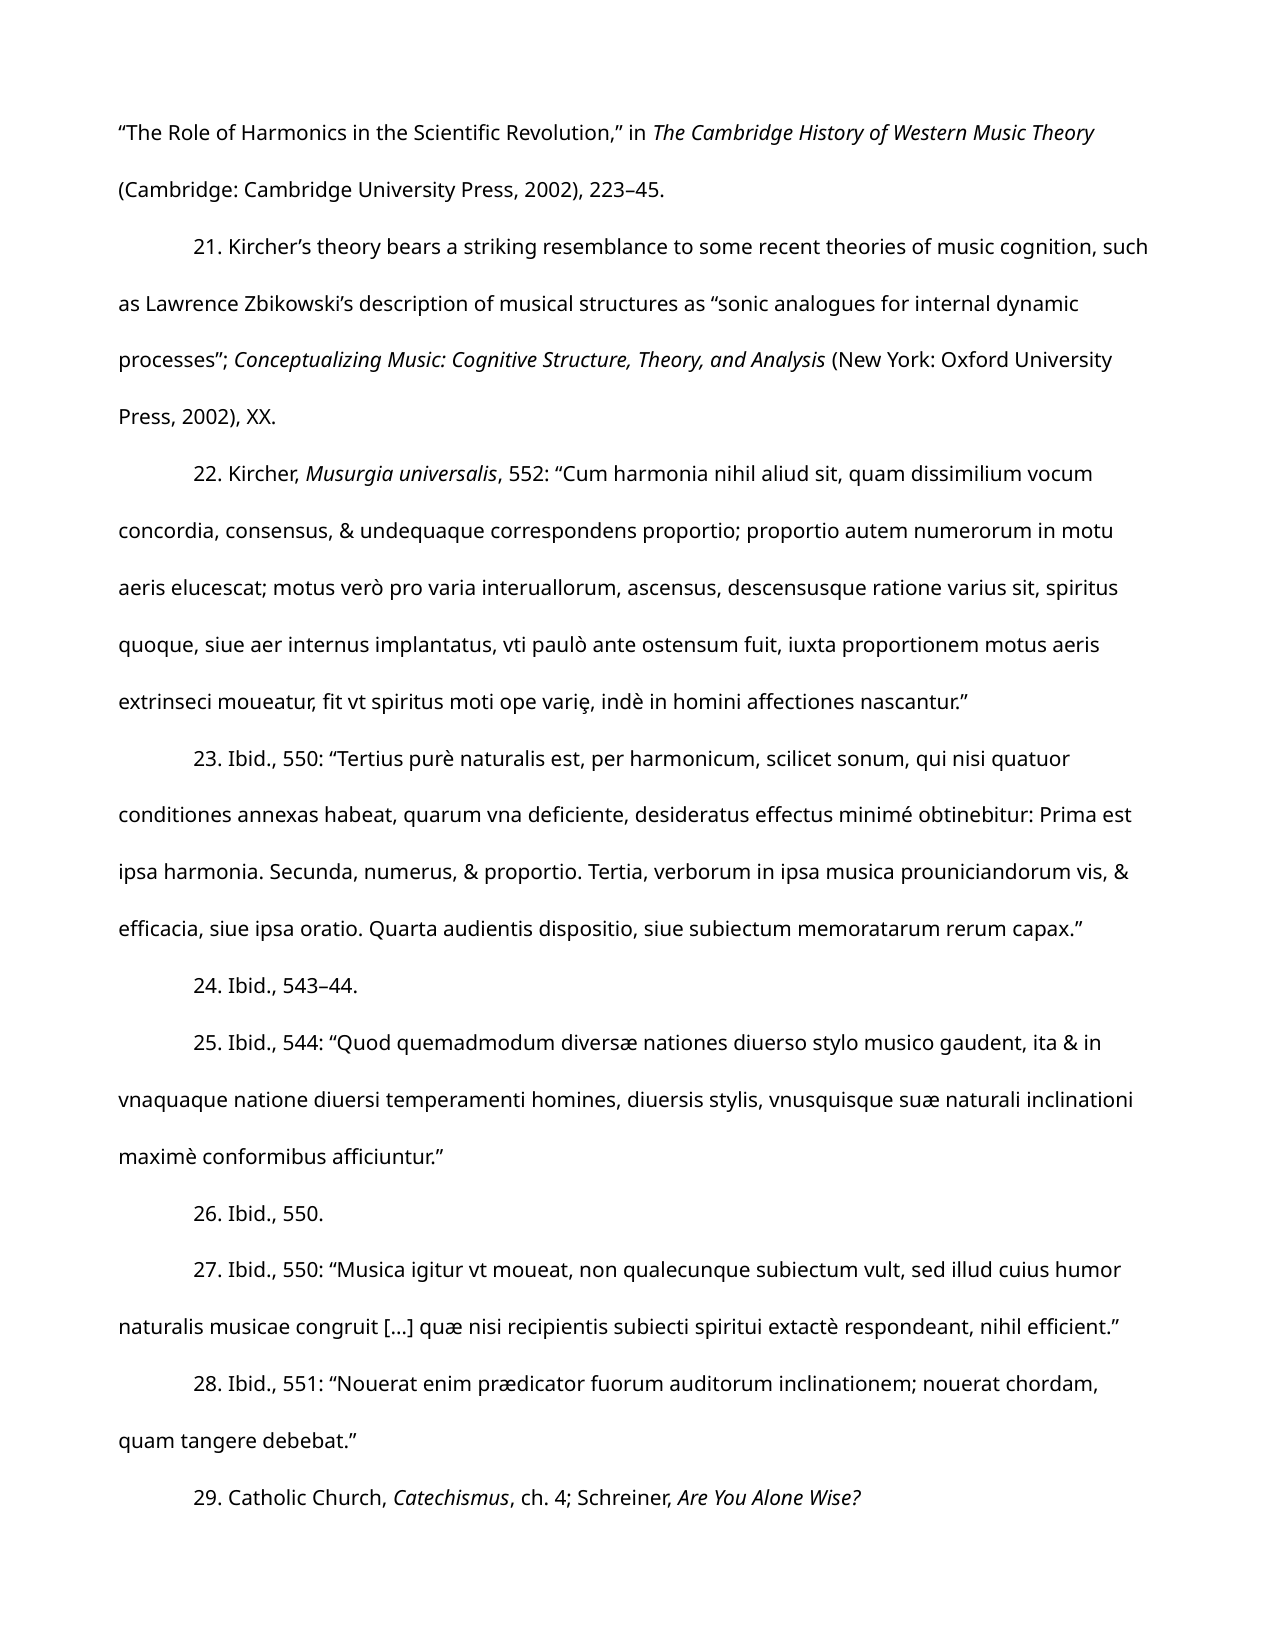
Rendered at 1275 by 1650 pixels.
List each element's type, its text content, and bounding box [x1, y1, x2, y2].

text Ibid., 543–44. [118, 971, 1157, 1000]
text “The Role of Harmonics in the Scientific Revolution,” in The Cambridge History of Western Music Theory (Cambridge: Cambridge University Press, 2002), 223–45. [118, 118, 1157, 203]
text Ibid., 551: “Nouerat enim prædicator fuorum auditorum inclinationem; nouerat chordam, quam tangere debebat.” [118, 1369, 1157, 1455]
text Ibid., 550: “Tertius purè naturalis est, per harmonicum, scilicet sonum, qui nisi quatuor conditiones annexas habeat, quarum vna deficiente, desideratus effectus minimé obtinebitur: Prima est ipsa harmonia. Secunda, numerus, & proportio. Tertia, verborum in ipsa musica prouniciandorum vis, & efficacia, siue ipsa oratio. Quarta audientis dispositio, siue subiectum memoratarum rerum capax.” [118, 744, 1157, 943]
text Ibid., 550. [118, 1199, 1157, 1227]
text Ibid., 550: “Musica igitur vt moueat, non qualecunque subiectum vult, sed illud cuius humor naturalis musicae congruit […] quæ nisi recipientis subiecti spiritui extactè respondeant, nihil efficient.” [118, 1256, 1157, 1341]
text Kircher’s theory bears a striking resemblance to some recent theories of music cognition, such as Lawrence Zbikowski’s description of musical structures as “sonic analogues for internal dynamic processes”; Conceptualizing Music: Cognitive Structure, Theory, and Analysis (New York: Oxford University Press, 2002), XX. [118, 232, 1157, 431]
text Ibid., 544: “Quod quemadmodum diversæ nationes diuerso stylo musico gaudent, ita & in vnaquaque natione diuersi temperamenti homines, diuersis stylis, vnusquisque suæ naturali inclinationi maximè conformibus afficiuntur.” [118, 1028, 1157, 1170]
text Catholic Church, Catechismus, ch. 4; Schreiner, Are You Alone Wise? [118, 1483, 1157, 1512]
text Kircher, Musurgia universalis, 552: “Cum harmonia nihil aliud sit, quam dissimilium vocum concordia, consensus, & undequaque correspondens proportio; proportio autem numerorum in motu aeris elucescat; motus verò pro varia interuallorum, ascensus, descensusque ratione varius sit, spiritus quoque, siue aer internus implantatus, vti paulò ante ostensum fuit, iuxta proportionem motus aeris extrinseci moueatur, fit vt spiritus moti ope variȩ, indè in homini affectiones nascantur.” [118, 459, 1157, 715]
